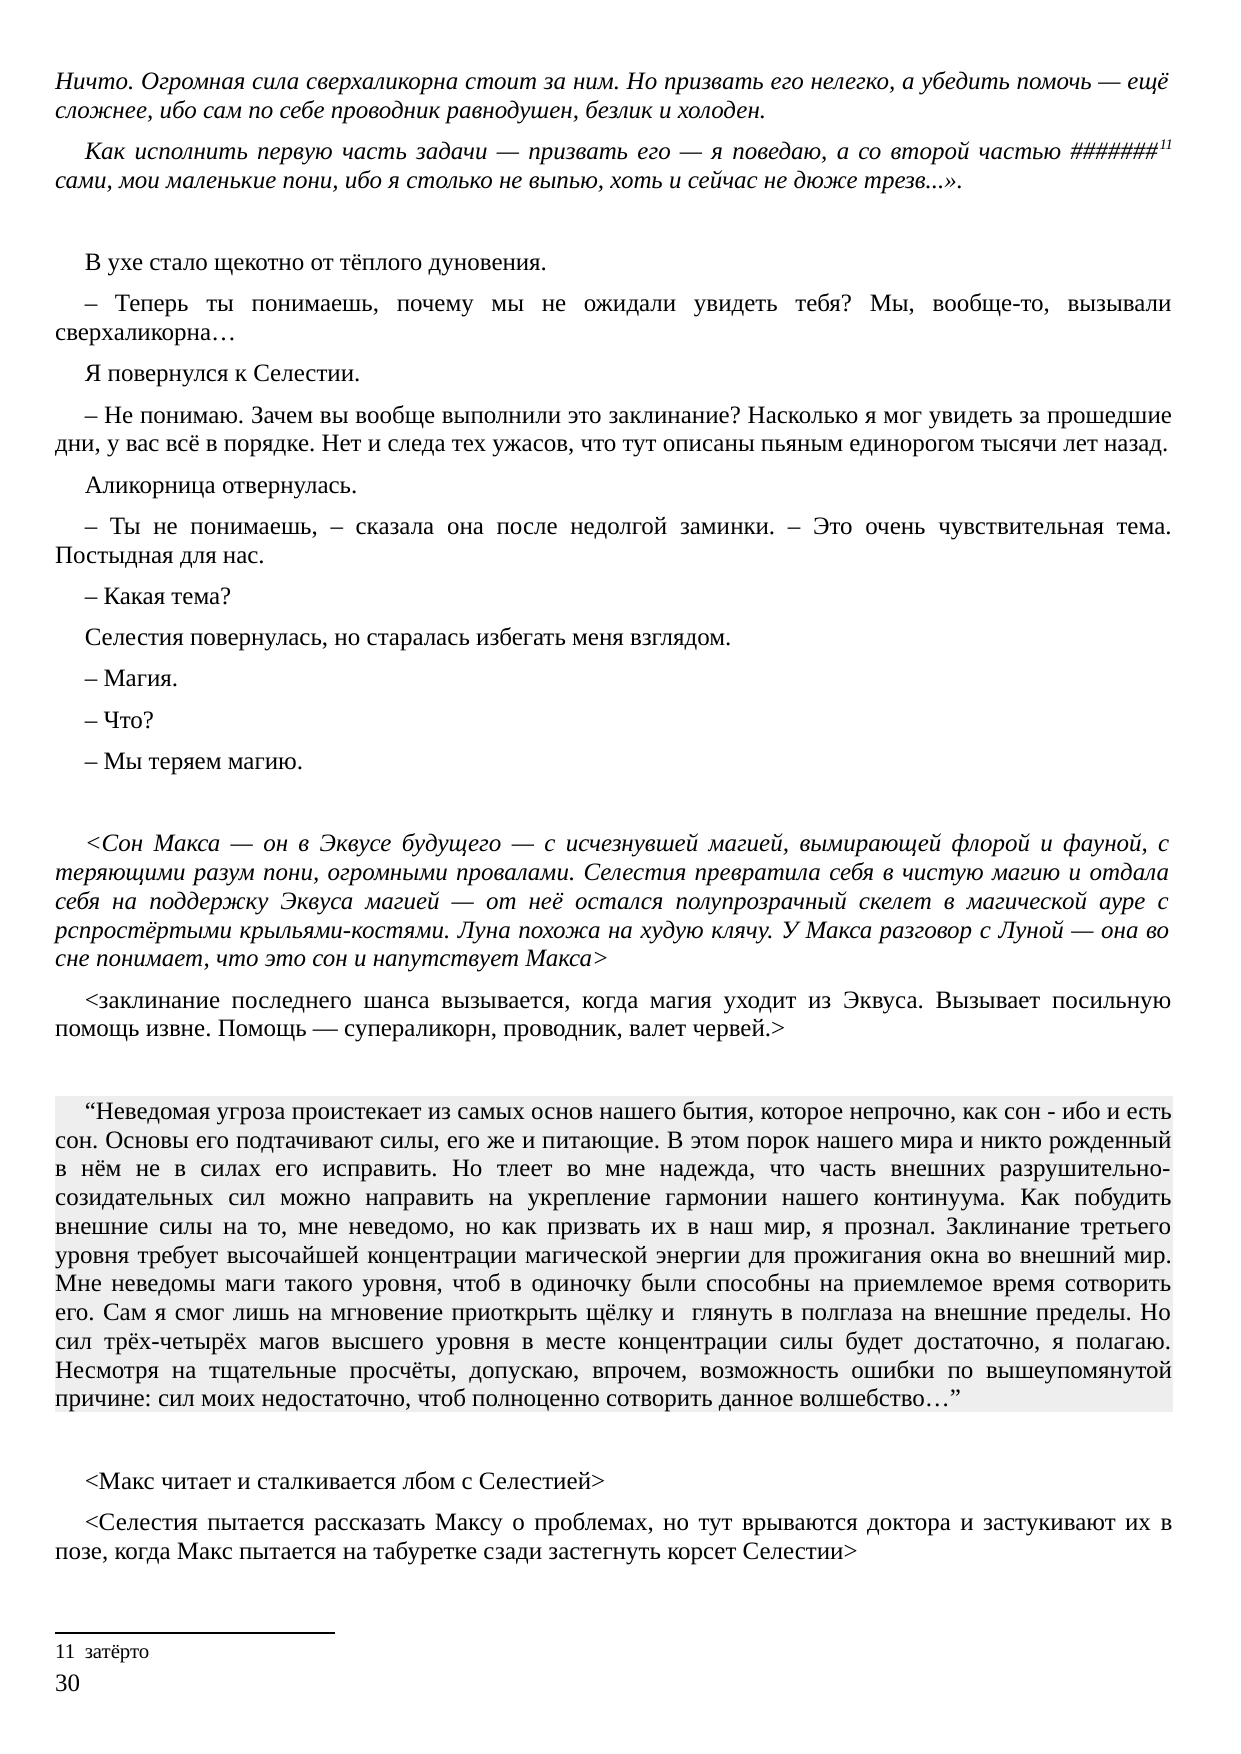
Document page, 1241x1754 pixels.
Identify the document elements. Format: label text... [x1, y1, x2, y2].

text затёрто [55, 1639, 1173, 1663]
text В ухе стало щекотно от тёплого дуновения. [55, 247, 1173, 276]
text Селестия повернулась, но старалась избегать меня взглядом. [55, 622, 1173, 651]
text <Сон Макса — он в Эквусе будущего — с исчезнувшей магией, вымирающей флорой и фауной, с теряющими разум пони, огромными провалами. Селестия превратила себя в чистую магию и отдала себя на поддержку Эквуса магией — от неё остался полупрозрачный скелет в магической ауре с рспростёртыми крыльями-костями. Луна похожа на худую клячу. У Макса разговор с Луной — она во сне понимает, что это сон и напутствует Макса> [55, 828, 1173, 972]
text Аликорница отвернулась. [55, 470, 1173, 498]
text – Мы теряем магию. [55, 746, 1173, 775]
text <Макс читает и сталкивается лбом с Селестией> [55, 1466, 1173, 1495]
text – Какая тема? [55, 581, 1173, 610]
text <заклинание последнего шанса вызывается, когда магия уходит из Эквуса. Вызывает посильную помощь извне. Помощь — супераликорн, проводник, валет червей.> [55, 985, 1173, 1042]
text <Селестия пытается рассказать Максу о проблемах, но тут врываются доктора и застукивают их в позе, когда Макс пытается на табуретке сзади застегнуть корсет Селестии> [55, 1507, 1173, 1565]
text – Ты не понимаешь, – сказала она после недолгой заминки. – Это очень чувствительная тема. Постыдная для нас. [55, 511, 1173, 568]
text Я повернулся к Селестии. [55, 358, 1173, 387]
text – Магия. [55, 663, 1173, 692]
text Как исполнить первую часть задачи — призвать его — я поведаю, а со второй частью ####### сами, мои маленькие пони, ибо я столько не выпью, хоть и сейчас не дюже трезв...». [55, 136, 1173, 193]
text “Неведомая угроза проистекает из самых основ нашего бытия, которое непрочно, как сон - ибо и есть сон. Основы его подтачивают силы, его же и питающие. В этом порок нашего мира и никто рожденный в нём не в силах его исправить. Но тлеет во мне надежда, что часть внешних разрушительно-созидательных сил можно направить на укрепление гармонии нашего континуума. Как побудить внешние силы на то, мне неведомо, но как призвать их в наш мир, я прознал. Заклинание третьего уровня требует высочайшей концентрации магической энергии для прожигания окна во внешний мир. Мне неведомы маги такого уровня, чтоб в одиночку были способны на приемлемое время сотворить его. Сам я смог лишь на мгновение приоткрыть щёлку и глянуть в полглаза на внешние пределы. Но сил трёх-четырёх магов высшего уровня в месте концентрации силы будет достаточно, я полагаю. Несмотря на тщательные просчёты, допускаю, впрочем, возможность ошибки по вышеупомянутой причине: сил моих недостаточно, чтоб полноценно сотворить данное волшебство…” [55, 1096, 1173, 1412]
text – Что? [55, 705, 1173, 733]
text Ничто. Огромная сила сверхаликорна стоит за ним. Но призвать его нелегко, а убедить помочь — ещё сложнее, ибо сам по себе проводник равнодушен, безлик и холоден. [55, 66, 1173, 123]
text – Не понимаю. Зачем вы вообще выполнили это заклинание? Насколько я мог увидеть за прошедшие дни, у вас всё в порядке. Нет и следа тех ужасов, что тут описаны пьяным единорогом тысячи лет назад. [55, 400, 1173, 457]
text – Теперь ты понимаешь, почему мы не ожидали увидеть тебя? Мы, вообще-то, вызывали сверхаликорна… [55, 288, 1173, 346]
